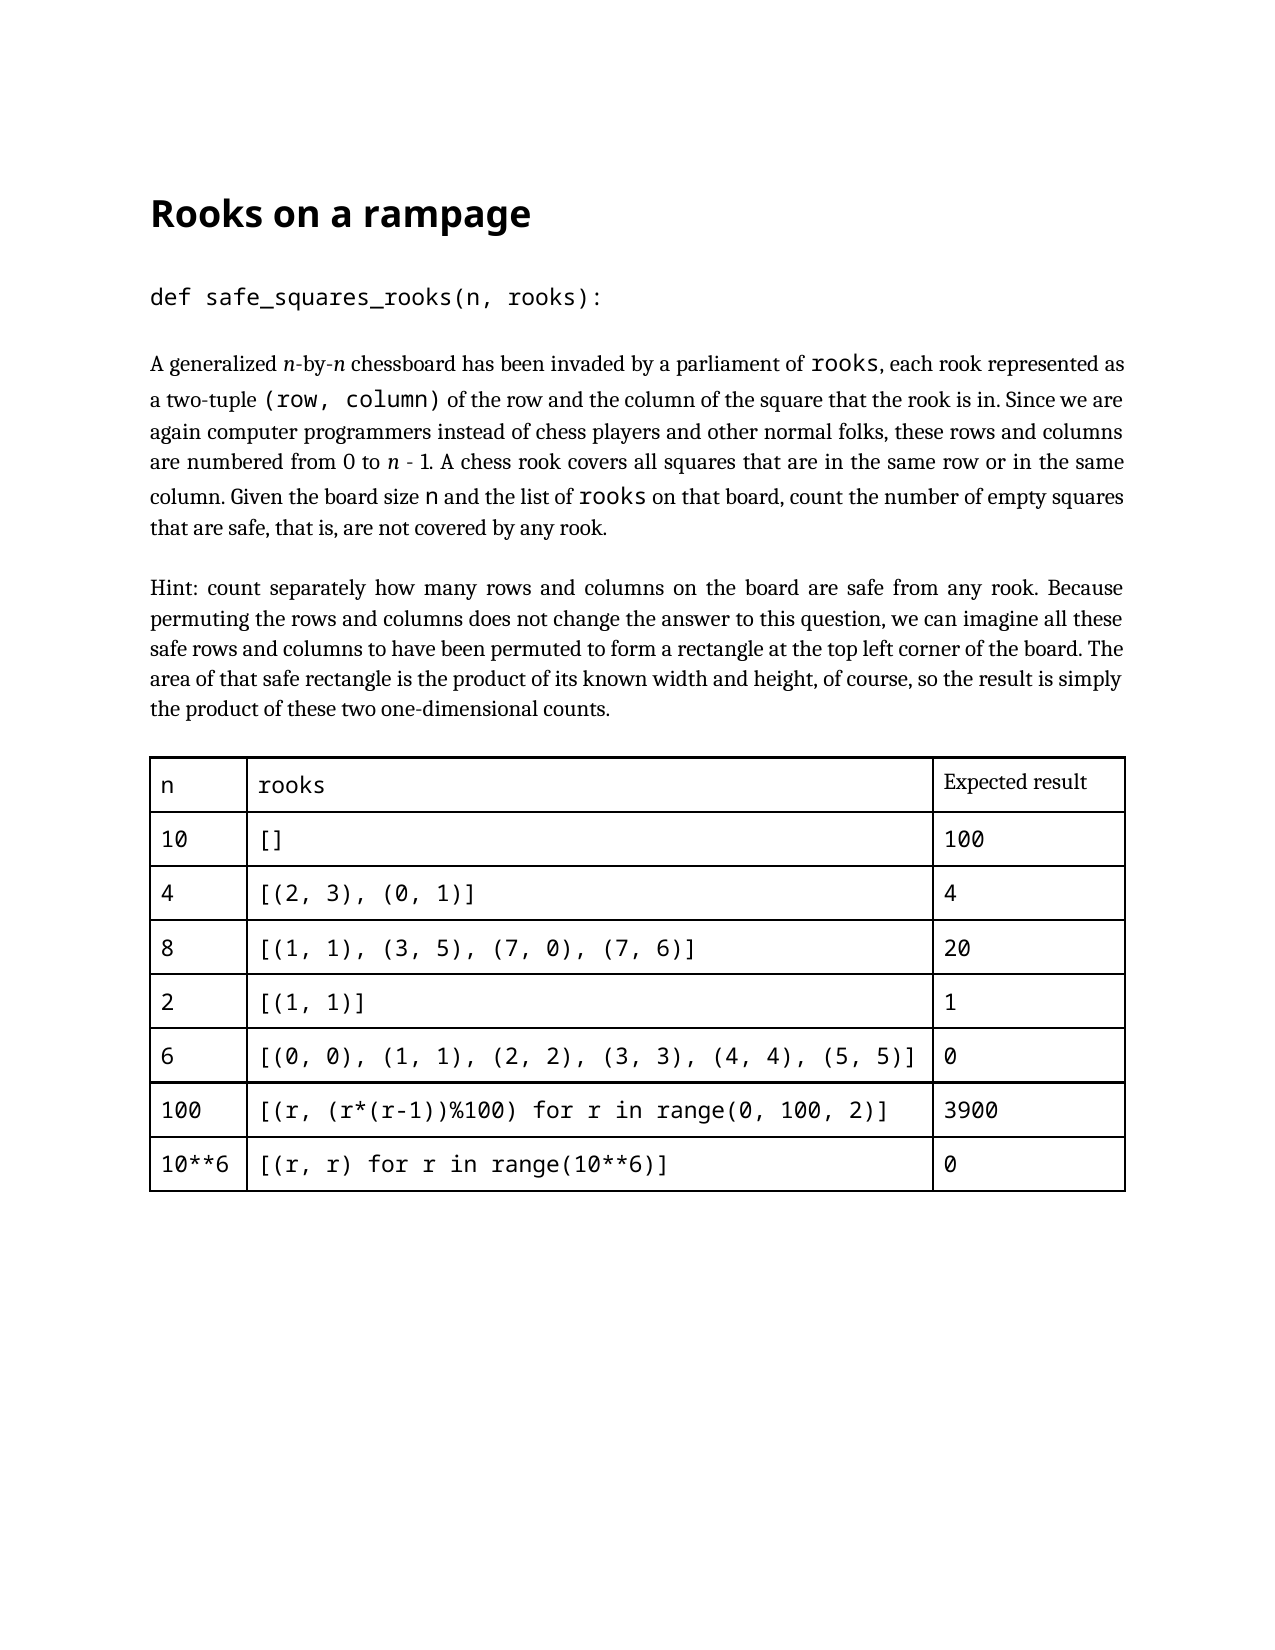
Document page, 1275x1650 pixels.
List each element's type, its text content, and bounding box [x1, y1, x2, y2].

table_cell [(1, 1), (3, 5), (7, 0), (7, 6)] [248, 921, 932, 973]
table_header n [151, 759, 246, 811]
table_cell 100 [151, 1084, 246, 1136]
table_cell 0 [934, 1029, 1124, 1081]
table_header Expected result [934, 759, 1124, 811]
text def safe_squares_rooks(n, rooks): [150, 281, 1125, 312]
table_cell 8 [151, 921, 246, 973]
table_cell 4 [934, 867, 1124, 919]
subtitle Rooks on a rampage [150, 187, 1125, 238]
table_header rooks [248, 759, 932, 811]
table_cell [(r, (r*(r-1))%100) for r in range(0, 100, 2)] [248, 1084, 932, 1136]
text Hint: count separately how many rows and columns on the board are safe from any rook. Because permuting the rows and columns does not change the answer to this question, we can imagine all these safe rows and columns to have been permuted to form a rectangle at the top left corner of the board. The area of that safe rectangle is the product of its known width and height, of course, so the result is simply the product of these two one-dimensional counts. [150, 575, 1125, 722]
table_cell 1 [934, 975, 1124, 1027]
table_cell 3900 [934, 1084, 1124, 1136]
table_cell 0 [934, 1138, 1124, 1190]
table_cell 4 [151, 867, 246, 919]
table_cell 6 [151, 1029, 246, 1081]
text A generalized n-by-n chessboard has been invaded by a parliament of rooks, each rook represented as a two-tuple (row, column) of the row and the column of the square that the rook is in. Since we are again computer programmers instead of chess players and other normal folks, these rows and columns are numbered from 0 to n - 1. A chess rook covers all squares that are in the same row or in the same column. Given the board size n and the list of rooks on that board, count the number of empty squares that are safe, that is, are not covered by any rook. [150, 347, 1125, 541]
table_cell 10**6 [151, 1138, 246, 1190]
table_cell [(r, r) for r in range(10**6)] [248, 1138, 932, 1190]
table_cell [] [248, 813, 932, 865]
table_cell 10 [151, 813, 246, 865]
table_cell [(2, 3), (0, 1)] [248, 867, 932, 919]
table_cell 100 [934, 813, 1124, 865]
table_cell 20 [934, 921, 1124, 973]
table_cell [(0, 0), (1, 1), (2, 2), (3, 3), (4, 4), (5, 5)] [248, 1029, 932, 1081]
table_cell [(1, 1)] [248, 975, 932, 1027]
table_cell 2 [151, 975, 246, 1027]
